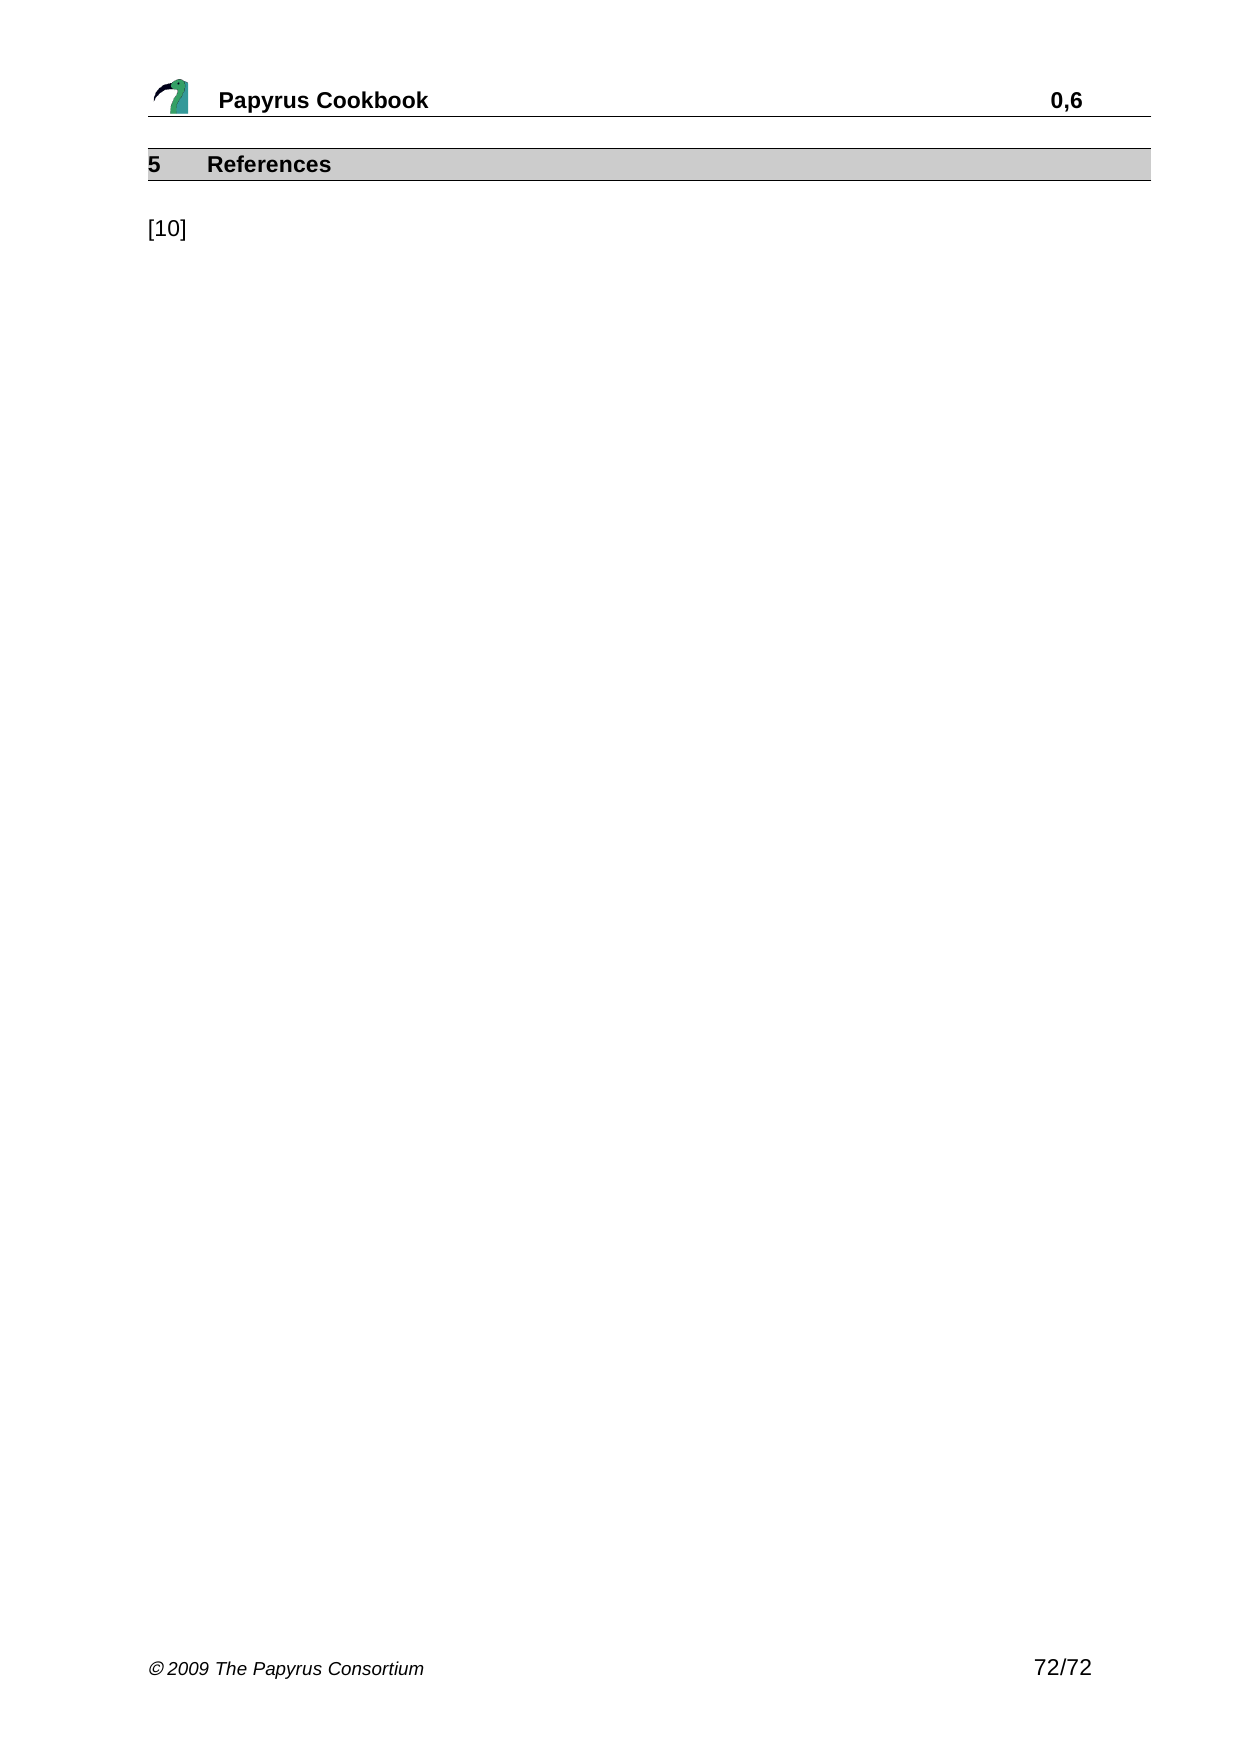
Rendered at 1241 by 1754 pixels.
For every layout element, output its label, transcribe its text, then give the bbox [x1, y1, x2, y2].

subtitle References [148, 149, 1151, 180]
picture [153, 79, 189, 114]
